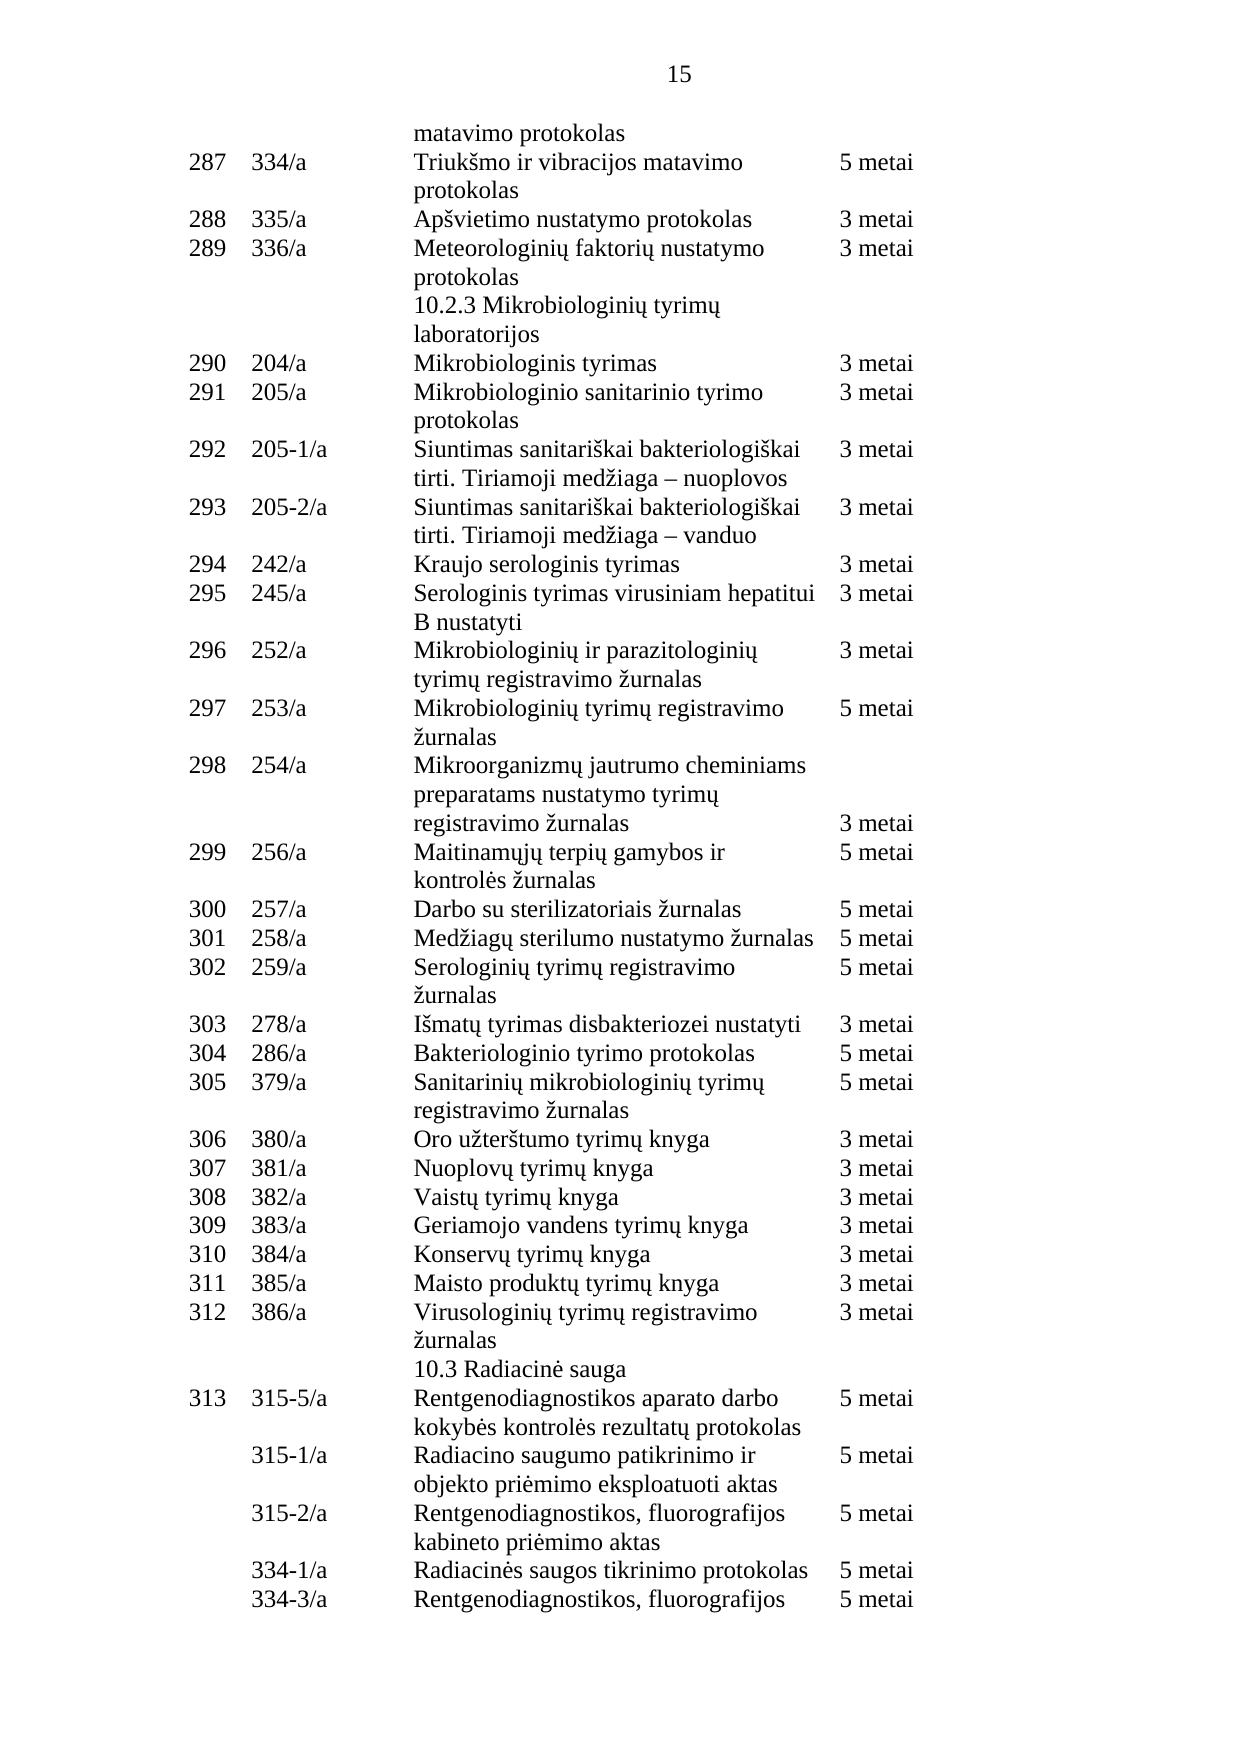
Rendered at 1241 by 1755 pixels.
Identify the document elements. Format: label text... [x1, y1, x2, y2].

table_cell 3 metai [828, 636, 1031, 693]
table_cell [1031, 1067, 1176, 1124]
table_cell Siuntimas sanitariškai bakteriologiškai tirti. Tiriamoji medžiaga – nuoplovos [402, 434, 828, 492]
table_cell 278/a [240, 1009, 402, 1038]
table_cell Serologinis tyrimas virusiniam hepatitui B nustatyti [402, 578, 828, 636]
table_cell [1031, 578, 1176, 636]
table_cell 3 metai [828, 1009, 1031, 1038]
table_cell 336/a [240, 233, 402, 291]
table_cell Sanitarinių mikrobiologinių tyrimų registravimo žurnalas [402, 1067, 828, 1124]
table_cell 258/a [240, 923, 402, 952]
table_cell [240, 118, 402, 147]
table_cell 385/a [240, 1268, 402, 1297]
table_cell 290 [177, 348, 240, 377]
table_cell registravimo žurnalas [402, 808, 828, 837]
table_cell [1176, 377, 1181, 434]
table_cell 379/a [240, 1067, 402, 1124]
table_cell [1031, 1038, 1176, 1067]
table_cell 3 metai [828, 204, 1031, 233]
table_cell 3 metai [828, 492, 1031, 549]
table_cell 303 [177, 1009, 240, 1038]
table_cell 305 [177, 1067, 240, 1124]
table_cell [1176, 693, 1181, 751]
table_cell [1176, 434, 1181, 492]
table_cell Apšvietimo nustatymo protokolas [402, 204, 828, 233]
table_cell 205-1/a [240, 434, 402, 492]
table_cell 301 [177, 923, 240, 952]
table_cell 245/a [240, 578, 402, 636]
table_cell 383/a [240, 1211, 402, 1239]
table_cell 386/a [240, 1297, 402, 1354]
table_cell 313 [177, 1383, 240, 1613]
table_cell [1031, 1182, 1176, 1211]
table_cell 299 [177, 837, 240, 894]
table_cell Darbo su sterilizatoriais žurnalas [402, 894, 828, 923]
table_cell Oro užterštumo tyrimų knyga [402, 1124, 828, 1153]
table_cell 5 metai [828, 693, 1031, 751]
table_cell 10.3 Radiacinė sauga [402, 1354, 828, 1383]
table_cell Rentgenodiagnostikos aparato darbo kokybės kontrolės rezultatų protokolas Radiacino saugumo patikrinimo ir objekto priėmimo eksploatuoti aktas Rentgenodiagnostikos, fluorografijos kabineto priėmimo aktas Radiacinės saugos tikrinimo protokolas Rentgenodiagnostikos, fluorografijos [402, 1383, 828, 1613]
table_cell 3 metai [828, 434, 1031, 492]
table_cell 3 metai [828, 578, 1031, 636]
table_cell Išmatų tyrimas disbakteriozei nustatyti [402, 1009, 828, 1038]
table_cell 205-2/a [240, 492, 402, 549]
table_cell 304 [177, 1038, 240, 1067]
table_cell 3 metai [828, 1124, 1031, 1153]
table_cell 308 [177, 1182, 240, 1211]
table_cell 292 [177, 434, 240, 492]
table_cell Maitinamųjų terpių gamybos ir kontrolės žurnalas [402, 837, 828, 894]
table_cell [828, 751, 1031, 808]
table_cell [1176, 1297, 1181, 1354]
table_cell [1176, 636, 1181, 693]
table_cell 307 [177, 1153, 240, 1182]
table_cell [1031, 808, 1176, 837]
table_cell 298 [177, 751, 240, 808]
table_cell 5 metai [828, 894, 1031, 923]
table_cell [1031, 348, 1176, 377]
table_cell [1031, 1383, 1176, 1613]
table_cell 311 [177, 1268, 240, 1297]
table_cell 286/a [240, 1038, 402, 1067]
table_cell [1176, 291, 1181, 348]
table_cell [1176, 952, 1181, 1009]
table_cell 297 [177, 693, 240, 751]
table_cell 3 metai [828, 233, 1031, 291]
table_cell 254/a [240, 751, 402, 808]
table_cell 5 metai [828, 1067, 1031, 1124]
table_cell [1176, 1009, 1181, 1038]
table_cell 306 [177, 1124, 240, 1153]
table_cell [177, 808, 240, 837]
table_cell [1031, 1153, 1176, 1182]
table_cell [1176, 923, 1181, 952]
table_cell Triukšmo ir vibracijos matavimo protokolas [402, 147, 828, 204]
table_cell 294 [177, 549, 240, 578]
table_cell 309 [177, 1211, 240, 1239]
table_cell 312 [177, 1297, 240, 1354]
table_cell [1176, 118, 1181, 147]
table_cell 242/a [240, 549, 402, 578]
table_cell Medžiagų sterilumo nustatymo žurnalas [402, 923, 828, 952]
table_cell 5 metai 5 metai 5 metai 5 metai 5 metai [828, 1383, 1031, 1613]
table_cell 5 metai [828, 923, 1031, 952]
table_cell 259/a [240, 952, 402, 1009]
table_cell 334/a [240, 147, 402, 204]
table_cell 295 [177, 578, 240, 636]
table_cell 381/a [240, 1153, 402, 1182]
table_cell [1176, 492, 1181, 549]
table_cell matavimo protokolas [402, 118, 828, 147]
table_cell Mikrobiologinis tyrimas [402, 348, 828, 377]
table_cell [1176, 808, 1181, 837]
table_cell [1031, 118, 1176, 147]
table_cell [828, 291, 1031, 348]
table_cell [1031, 894, 1176, 923]
table_cell 257/a [240, 894, 402, 923]
table_cell [1031, 952, 1176, 1009]
table_cell [1176, 204, 1181, 233]
table_cell 288 [177, 204, 240, 233]
table_cell 204/a [240, 348, 402, 377]
table_cell [1176, 1354, 1181, 1383]
table_cell [1031, 204, 1176, 233]
table_cell [1031, 636, 1176, 693]
table_cell 5 metai [828, 952, 1031, 1009]
table_cell [1176, 1038, 1181, 1067]
table_cell 5 metai [828, 1038, 1031, 1067]
table_cell 3 metai [828, 377, 1031, 434]
table_cell [1031, 837, 1176, 894]
table_cell [1031, 1297, 1176, 1354]
table_cell [1176, 1239, 1181, 1268]
table_cell 380/a [240, 1124, 402, 1153]
table_cell 253/a [240, 693, 402, 751]
table_cell [1176, 578, 1181, 636]
table_cell 3 metai [828, 1153, 1031, 1182]
table_cell [1031, 751, 1176, 808]
table_cell 315-5/a 315-1/a 315-2/a 334-1/a 334-3/a [240, 1383, 402, 1613]
table_cell 10.2.3 Mikrobiologinių tyrimų laboratorijos [402, 291, 828, 348]
table_cell [1031, 377, 1176, 434]
table_cell 5 metai [828, 147, 1031, 204]
table_cell Mikrobiologinių tyrimų registravimo žurnalas [402, 693, 828, 751]
table_cell [1031, 1239, 1176, 1268]
table_cell [177, 291, 240, 348]
table_cell Maisto produktų tyrimų knyga [402, 1268, 828, 1297]
table_cell [1031, 549, 1176, 578]
table_cell [1031, 923, 1176, 952]
table_cell 287 [177, 147, 240, 204]
table_cell [1176, 348, 1181, 377]
table_cell 384/a [240, 1239, 402, 1268]
table_cell Geriamojo vandens tyrimų knyga [402, 1211, 828, 1239]
table_cell [1031, 492, 1176, 549]
table_cell [1031, 1009, 1176, 1038]
table_cell Bakteriologinio tyrimo protokolas [402, 1038, 828, 1067]
table_cell [1031, 693, 1176, 751]
table_cell [1031, 1211, 1176, 1239]
table_cell 3 metai [828, 1239, 1031, 1268]
table_cell [1176, 1067, 1181, 1124]
table_cell 205/a [240, 377, 402, 434]
table_cell [1031, 147, 1176, 204]
table_cell Mikrobiologinių ir parazitologinių tyrimų registravimo žurnalas [402, 636, 828, 693]
table_cell [240, 291, 402, 348]
table_cell 5 metai [828, 837, 1031, 894]
table_cell Vaistų tyrimų knyga [402, 1182, 828, 1211]
table_cell [1176, 1124, 1181, 1153]
table_cell [1176, 549, 1181, 578]
table_cell [1176, 837, 1181, 894]
table_cell [828, 118, 1031, 147]
table_cell 302 [177, 952, 240, 1009]
table_cell 256/a [240, 837, 402, 894]
table_cell [1176, 1182, 1181, 1211]
table_cell Mikrobiologinio sanitarinio tyrimo protokolas [402, 377, 828, 434]
table_cell [177, 118, 240, 147]
table_cell [1176, 751, 1181, 808]
table_cell 3 metai [828, 348, 1031, 377]
table_cell [1031, 1268, 1176, 1297]
table_cell [240, 808, 402, 837]
table_cell Mikroorganizmų jautrumo cheminiams preparatams nustatymo tyrimų [402, 751, 828, 808]
table_cell [1031, 233, 1176, 291]
table_cell Konservų tyrimų knyga [402, 1239, 828, 1268]
table_cell Kraujo serologinis tyrimas [402, 549, 828, 578]
table_cell [240, 1354, 402, 1383]
table_cell Serologinių tyrimų registravimo žurnalas [402, 952, 828, 1009]
table_cell [828, 1354, 1031, 1383]
table_cell 3 metai [828, 1211, 1031, 1239]
table_cell 289 [177, 233, 240, 291]
table_cell 293 [177, 492, 240, 549]
table_cell [1176, 1383, 1181, 1613]
table_cell 3 metai [828, 549, 1031, 578]
table_cell [1176, 233, 1181, 291]
table_cell Meteorologinių faktorių nustatymo protokolas [402, 233, 828, 291]
table_cell 296 [177, 636, 240, 693]
table_cell [1176, 1268, 1181, 1297]
table_cell 291 [177, 377, 240, 434]
table_cell [1031, 291, 1176, 348]
table_cell [1031, 434, 1176, 492]
table_cell Siuntimas sanitariškai bakteriologiškai tirti. Tiriamoji medžiaga – vanduo [402, 492, 828, 549]
table_cell 310 [177, 1239, 240, 1268]
table_cell [1031, 1124, 1176, 1153]
table_cell Virusologinių tyrimų registravimo žurnalas [402, 1297, 828, 1354]
table_cell 3 metai [828, 1182, 1031, 1211]
table_cell 3 metai [828, 1268, 1031, 1297]
table_cell 382/a [240, 1182, 402, 1211]
table_cell [177, 1354, 240, 1383]
table_cell 3 metai [828, 808, 1031, 837]
table_cell [1176, 147, 1181, 204]
table_cell Nuoplovų tyrimų knyga [402, 1153, 828, 1182]
table_cell [1176, 1211, 1181, 1239]
table_cell 300 [177, 894, 240, 923]
table_cell 335/a [240, 204, 402, 233]
table_cell 3 metai [828, 1297, 1031, 1354]
table_cell [1176, 894, 1181, 923]
table_cell [1176, 1153, 1181, 1182]
table_cell [1031, 1354, 1176, 1383]
table_cell 252/a [240, 636, 402, 693]
